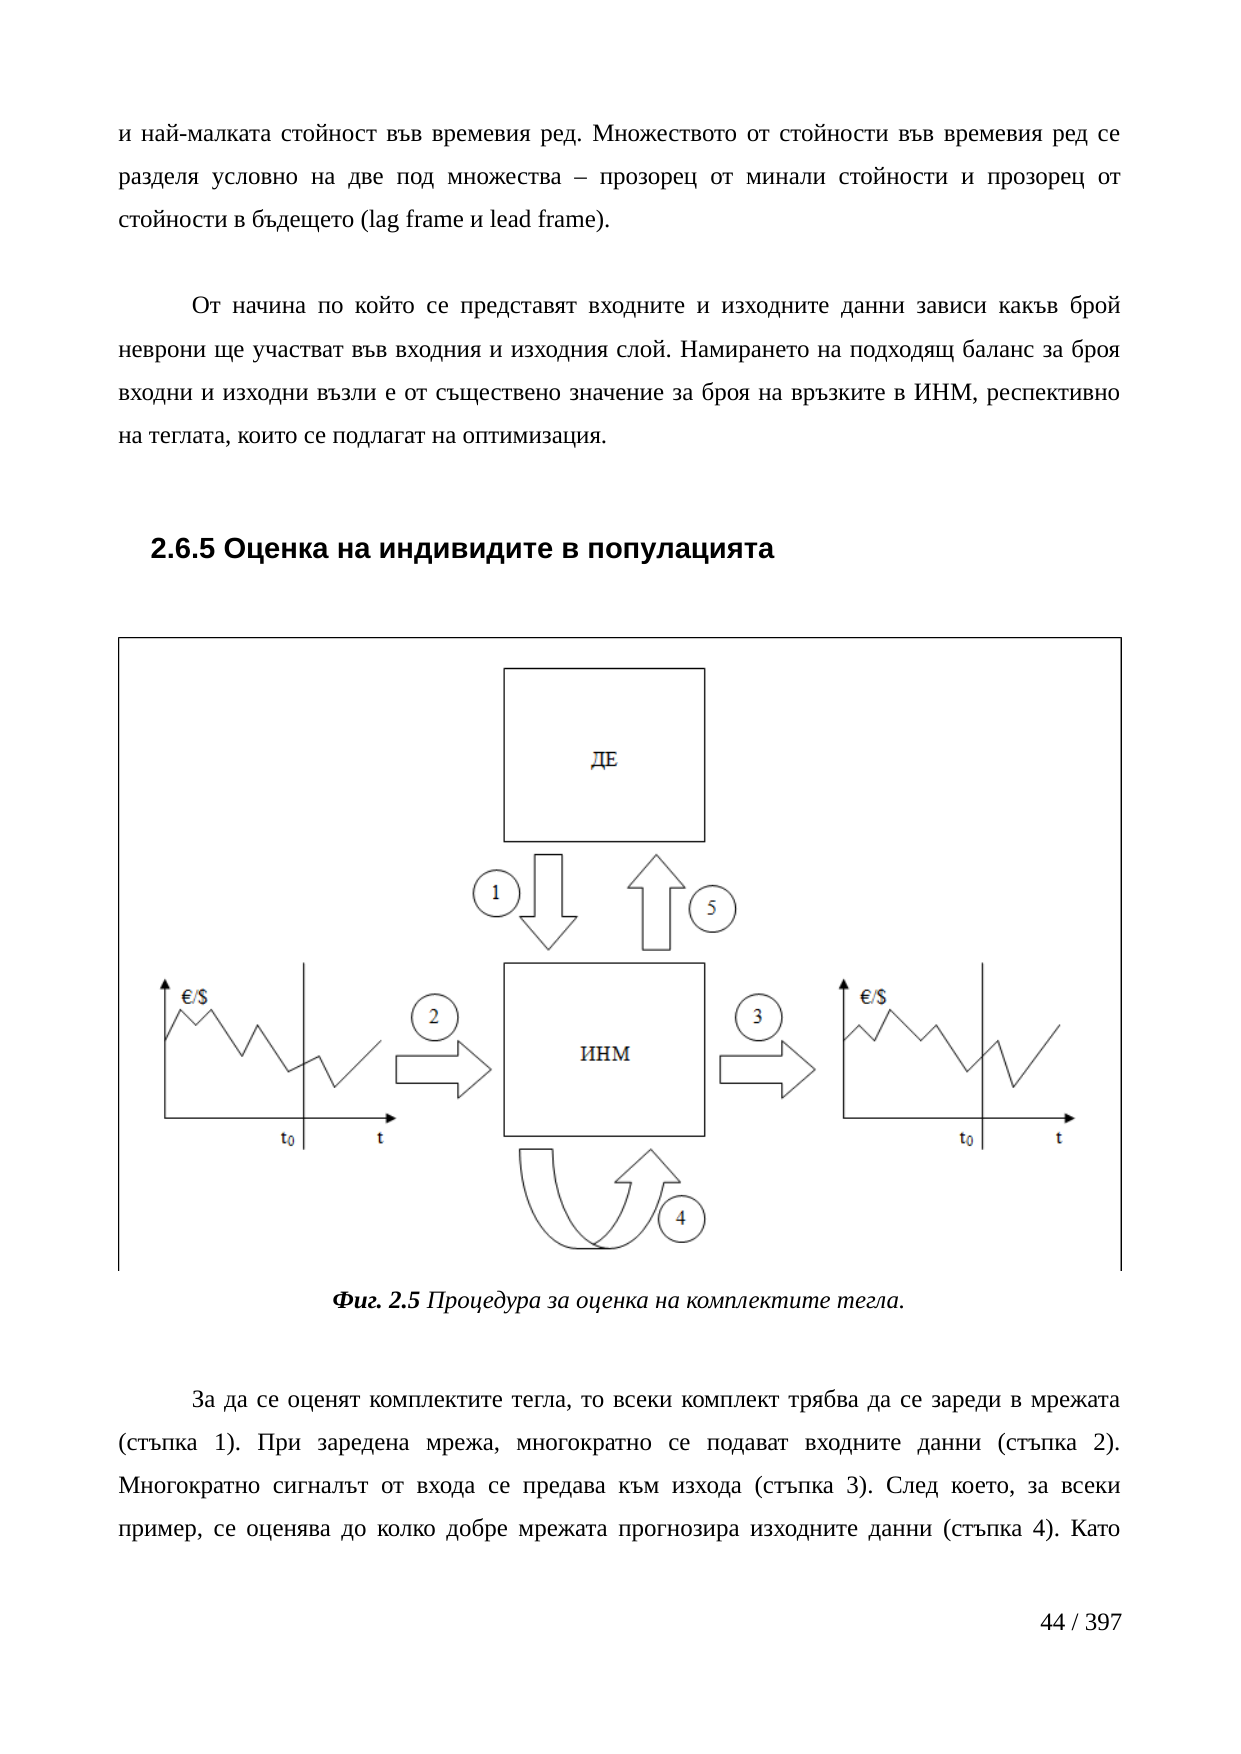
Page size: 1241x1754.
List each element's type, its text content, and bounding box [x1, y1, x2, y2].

subtitle 2.6.5 Оценка на индивидите в популацията [118, 531, 1122, 565]
text За да се оценят комплектите тегла, то всеки комплект трябва да се зареди в мрежата (стъпка 1). При заредена мрежа, многократно се подават входните данни (стъпка 2). Многократно сигналът от входа се предава към изхода (стъпка 3). След което, за всеки пример, се оценява до колко добре мрежата прогнозира изходните данни (стъпка 4). Като [118, 1384, 1122, 1542]
text От начина по който се представят входните и изходните данни зависи какъв брой неврони ще участват във входния и изходния слой. Намирането на подходящ баланс за броя входни и изходни възли е от съществено значение за броя на връзките в ИНМ, респективно на теглата, които се подлагат на оптимизация. [118, 291, 1122, 449]
text и най-малката стойност във времевия ред. Множеството от стойности във времевия ред се разделя условно на две под множества – прозорец от минали стойности и прозорец от стойности в бъдещето (lag frame и lead frame). [118, 118, 1122, 233]
text Фиг. 2.5 Процедура за оценка на комплектите тегла. [118, 1271, 1122, 1314]
